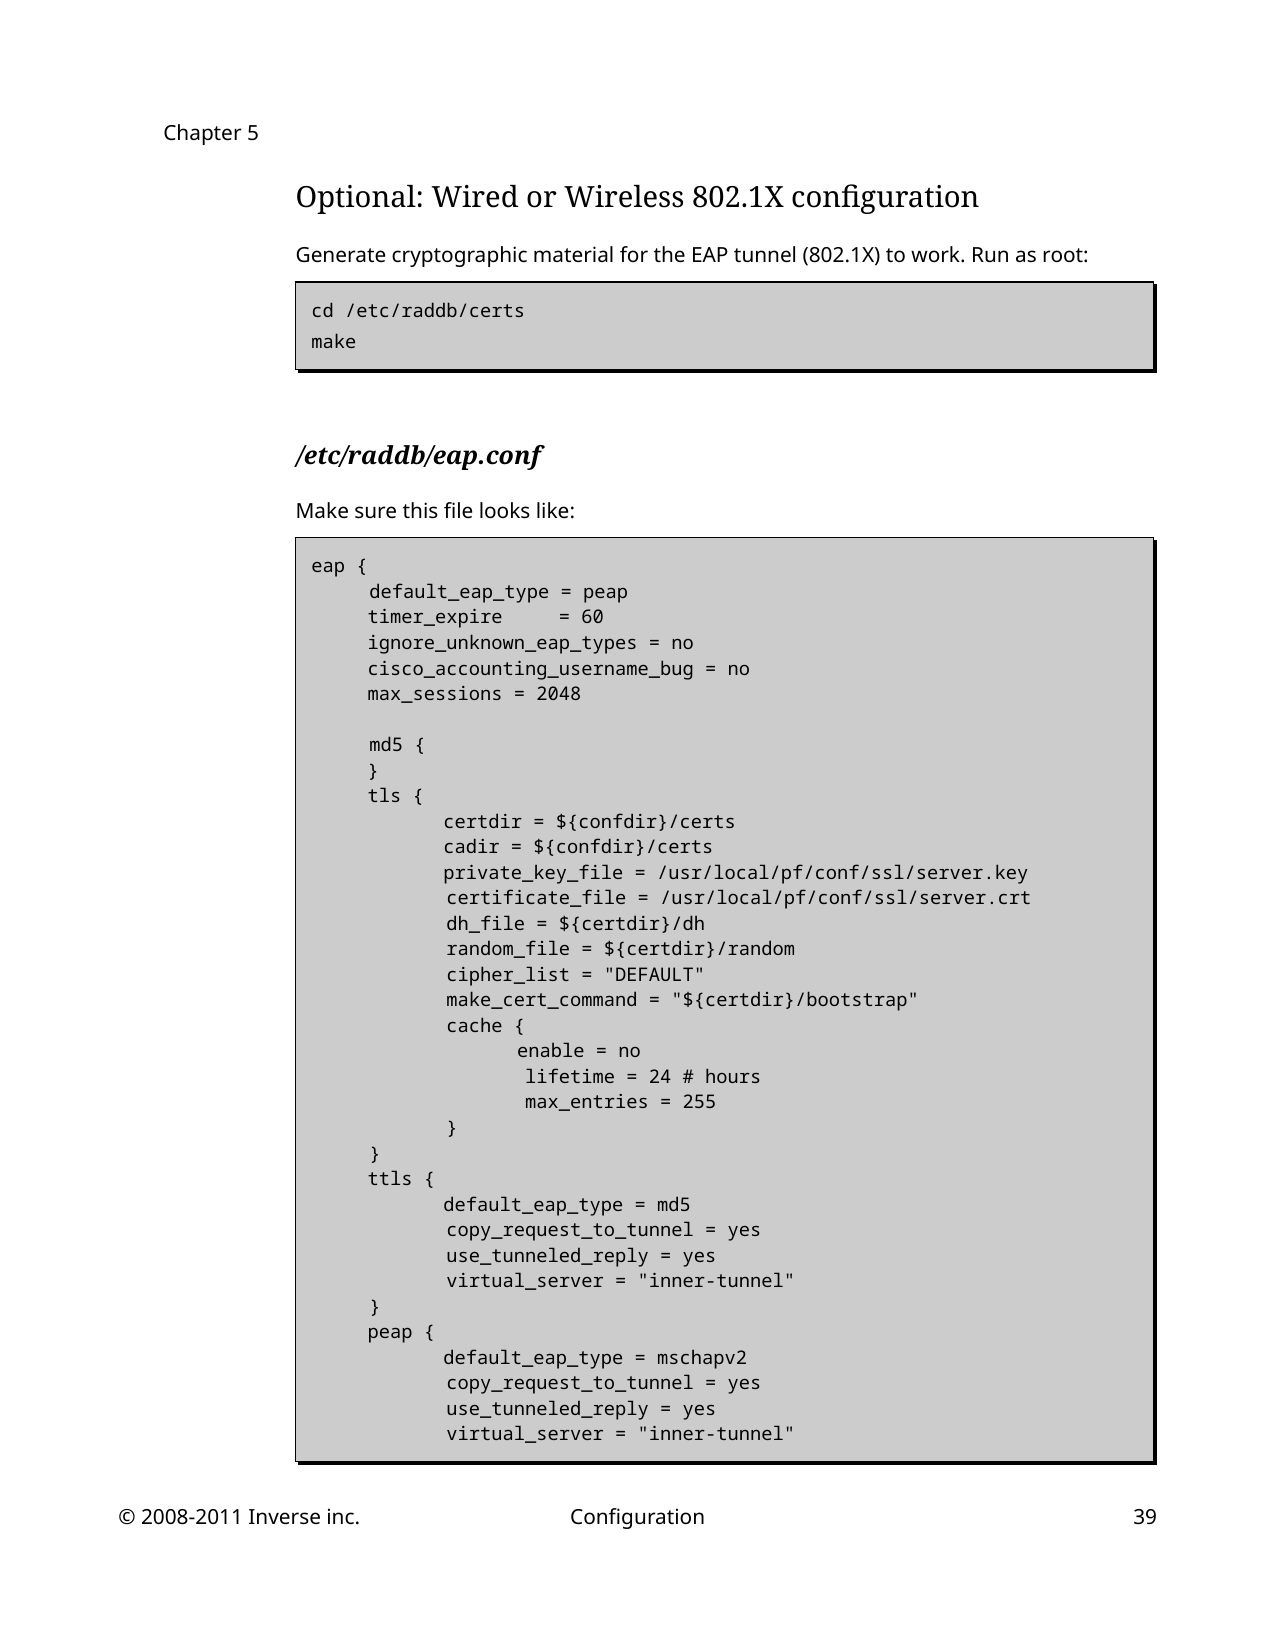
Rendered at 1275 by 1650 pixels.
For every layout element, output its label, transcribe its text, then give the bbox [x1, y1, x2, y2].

subtitle /etc/raddb/eap.conf [259, 437, 1157, 471]
text make [296, 313, 1153, 369]
text Generate cryptographic material for the EAP tunnel (802.1X) to work. Run as root: [295, 241, 1157, 269]
text eap { default_eap_type = peap timer_expire = 60 ignore_unknown_eap_types = no cisco_accounting_username_bug = no max_sessions = 2048 md5 { } tls { certdir = ${confdir}/certs cadir = ${confdir}/certs private_key_file = /usr/local/pf/conf/ssl/server.key certificate_file = /usr/local/pf/conf/ssl/server.crt dh_file = ${certdir}/dh random_file = ${certdir}/random cipher_list = "DEFAULT" make_cert_command = "${certdir}/bootstrap" cache { enable = no lifetime = 24 # hours max_entries = 255 } } ttls { default_eap_type = md5 copy_request_to_tunnel = yes use_tunneled_reply = yes virtual_server = "inner-tunnel" } peap { default_eap_type = mschapv2 copy_request_to_tunnel = yes use_tunneled_reply = yes virtual_server = "inner-tunnel" [296, 538, 1153, 1461]
text Make sure this file looks like: [295, 496, 1157, 524]
text cd /etc/raddb/certs [296, 283, 1153, 313]
subtitle Optional: Wired or Wireless 802.1X configuration [295, 176, 1157, 216]
